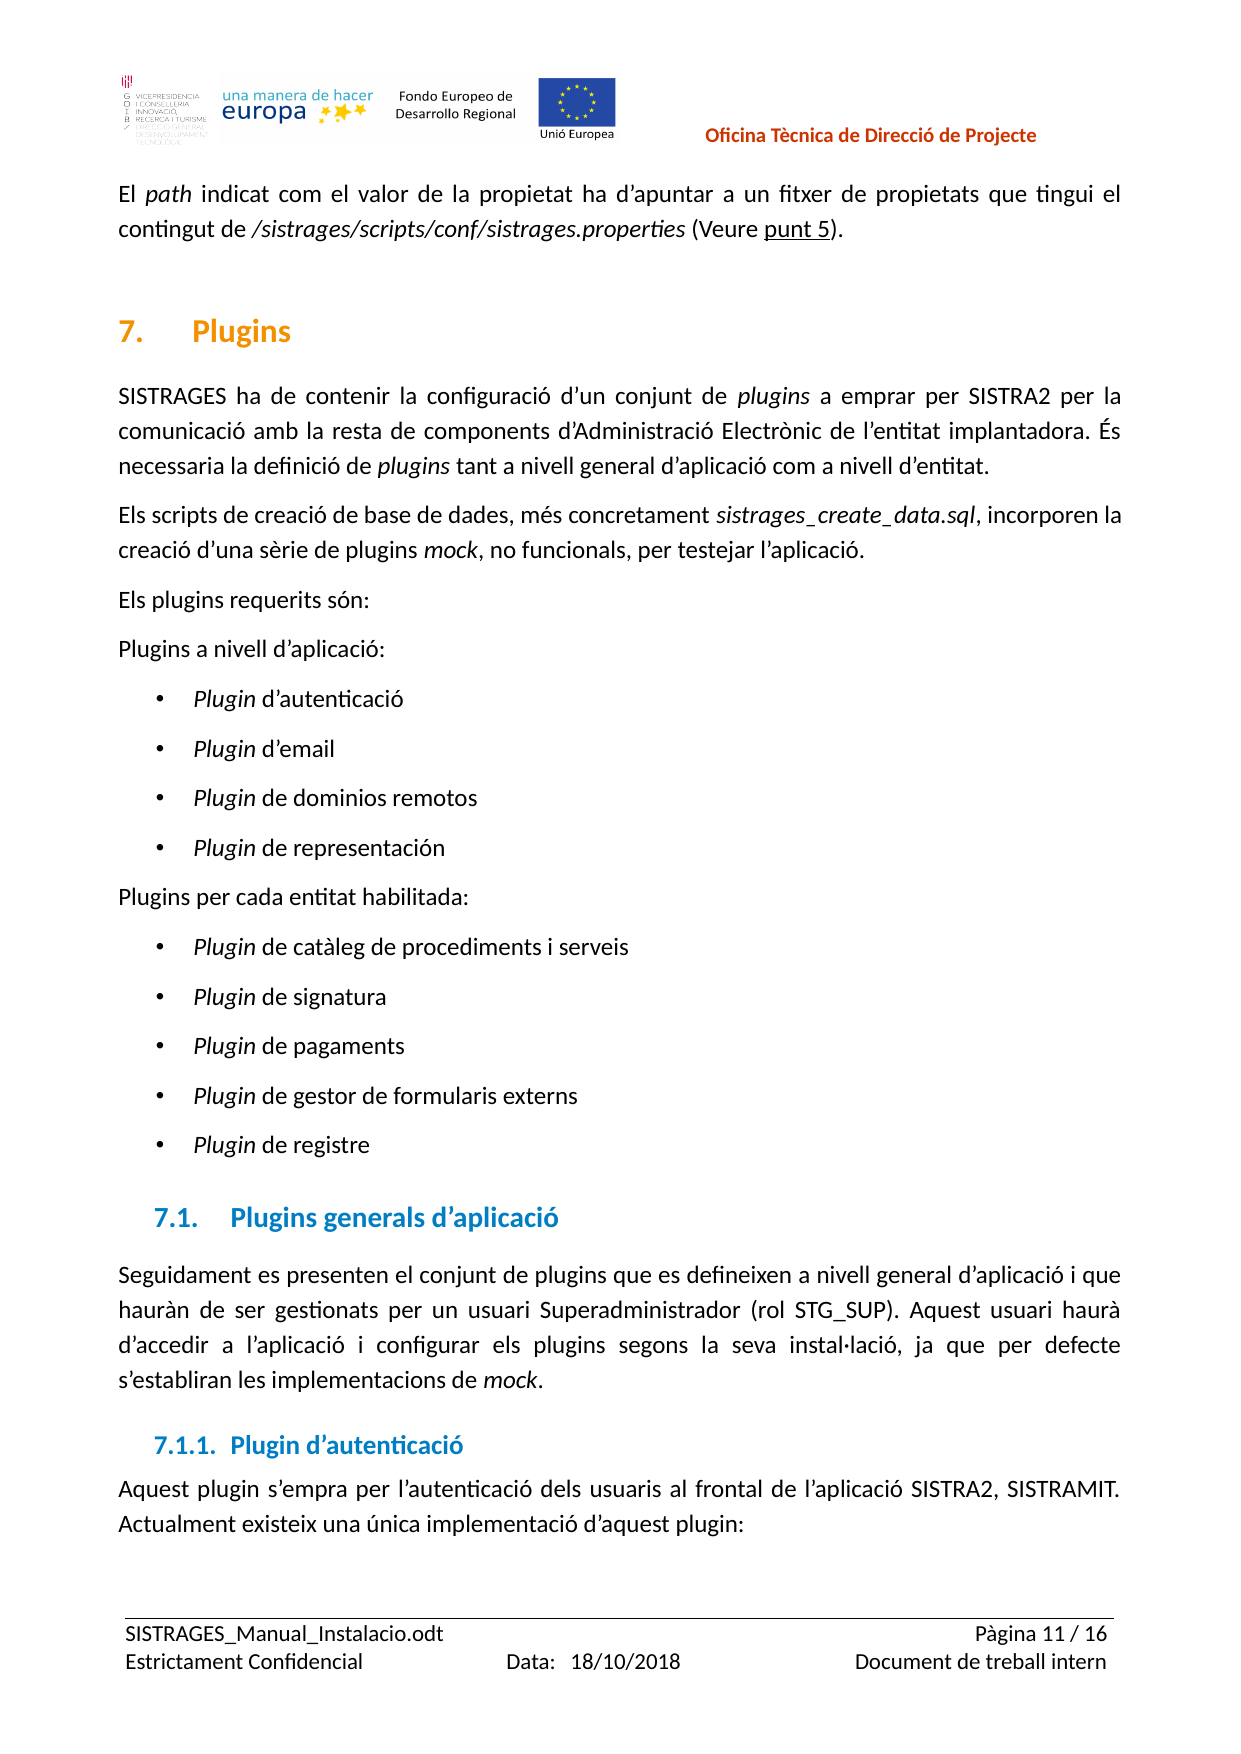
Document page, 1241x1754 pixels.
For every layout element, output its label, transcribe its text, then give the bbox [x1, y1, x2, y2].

list Plugin de registre [156, 1129, 1122, 1160]
text Els scripts de creació de base de dades, més concretament sistrages_create_data.sql, incorporen la creació d’una sèrie de plugins mock, no funcionals, per testejar l’aplicació. [118, 499, 1122, 565]
list Plugin d’email [156, 733, 1122, 763]
text Plugins per cada entitat habilitada: [118, 881, 1122, 912]
list Plugin de dominios remotos [156, 782, 1122, 813]
list Plugin de signatura [156, 981, 1122, 1011]
subtitle Plugin d’autenticació [153, 1428, 1122, 1461]
subtitle Plugins generals d’aplicació [153, 1199, 1122, 1235]
list Plugin de catàleg de procediments i serveis [156, 931, 1122, 962]
list Plugin de representación [156, 832, 1122, 862]
text Els plugins requerits són: [118, 584, 1122, 614]
list Plugin de pagaments [156, 1030, 1122, 1061]
picture [219, 73, 621, 147]
text Plugins a nivell d’aplicació: [118, 633, 1122, 664]
list Plugin de gestor de formularis externs [156, 1080, 1122, 1110]
picture [118, 73, 213, 147]
text El path indicat com el valor de la propietat ha d’apuntar a un fitxer de propietats que tingui el contingut de /sistrages/scripts/conf/sistrages.properties (Veure punt 5). [118, 178, 1122, 243]
list Plugin d’autenticació [156, 683, 1122, 714]
text Seguidament es presenten el conjunt de plugins que es defineixen a nivell general d’aplicació i que hauràn de ser gestionats per un usuari Superadministrador (rol STG_SUP). Aquest usuari haurà d’accedir a l’aplicació i configurar els plugins segons la seva instal·lació, ja que per defecte s’establiran les implementacions de mock. [118, 1259, 1122, 1394]
subtitle Plugins [118, 309, 1122, 350]
text Aquest plugin s’empra per l’autenticació dels usuaris al frontal de l’aplicació SISTRA2, SISTRAMIT. Actualment existeix una única implementació d’aquest plugin: [118, 1473, 1122, 1539]
text SISTRAGES ha de contenir la configuració d’un conjunt de plugins a emprar per SISTRA2 per la comunicació amb la resta de components d’Administració Electrònic de l’entitat implantadora. És necessaria la definició de plugins tant a nivell general d’aplicació com a nivell d’entitat. [118, 380, 1122, 480]
